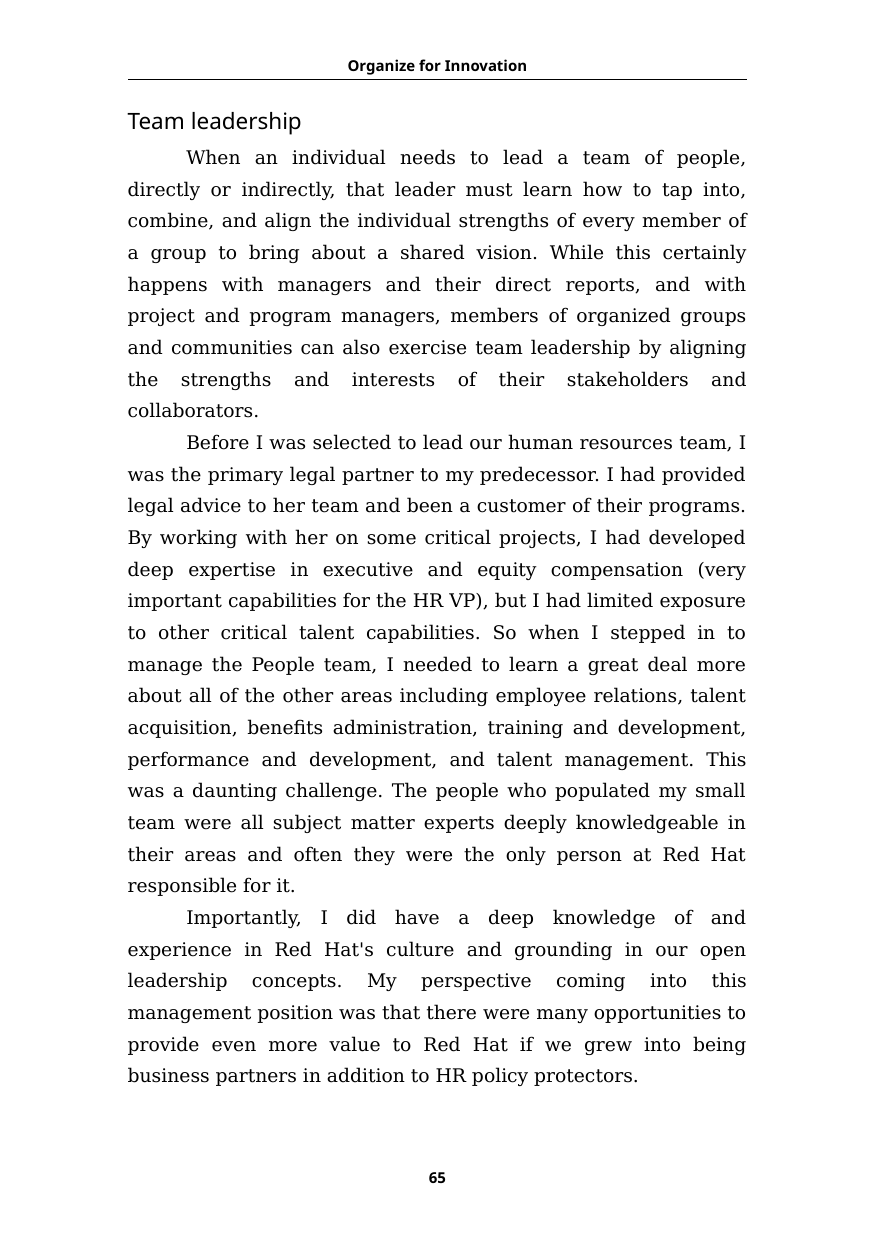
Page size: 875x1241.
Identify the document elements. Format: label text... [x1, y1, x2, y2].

text Before I was selected to lead our human resources team, I was the primary legal partner to my predecessor. I had provided legal advice to her team and been a customer of their programs. By working with her on some critical projects, I had developed deep expertise in executive and equity compensation (very important capabilities for the HR VP), but I had limited exposure to other critical talent capabilities. So when I stepped in to manage the People team, I needed to learn a great deal more about all of the other areas including employee relations, talent acquisition, benefits administration, training and development, performance and development, and talent management. This was a daunting challenge. The people who populated my small team were all subject matter experts deeply knowledgeable in their areas and often they were the only person at Red Hat responsible for it. [127, 432, 747, 897]
subtitle Team leadership [127, 109, 747, 135]
text Importantly, I did have a deep knowledge of and experience in Red Hat's culture and grounding in our open leadership concepts. My perspective coming into this management position was that there were many opportunities to provide even more value to Red Hat if we grew into being business partners in addition to HR policy protectors. [127, 907, 747, 1087]
text When an individual needs to lead a team of people, directly or indirectly, that leader must learn how to tap into, combine, and align the individual strengths of every member of a group to bring about a shared vision. While this certainly happens with managers and their direct reports, and with project and program managers, members of organized groups and communities can also exercise team leadership by aligning the strengths and interests of their stakeholders and collaborators. [127, 147, 747, 422]
